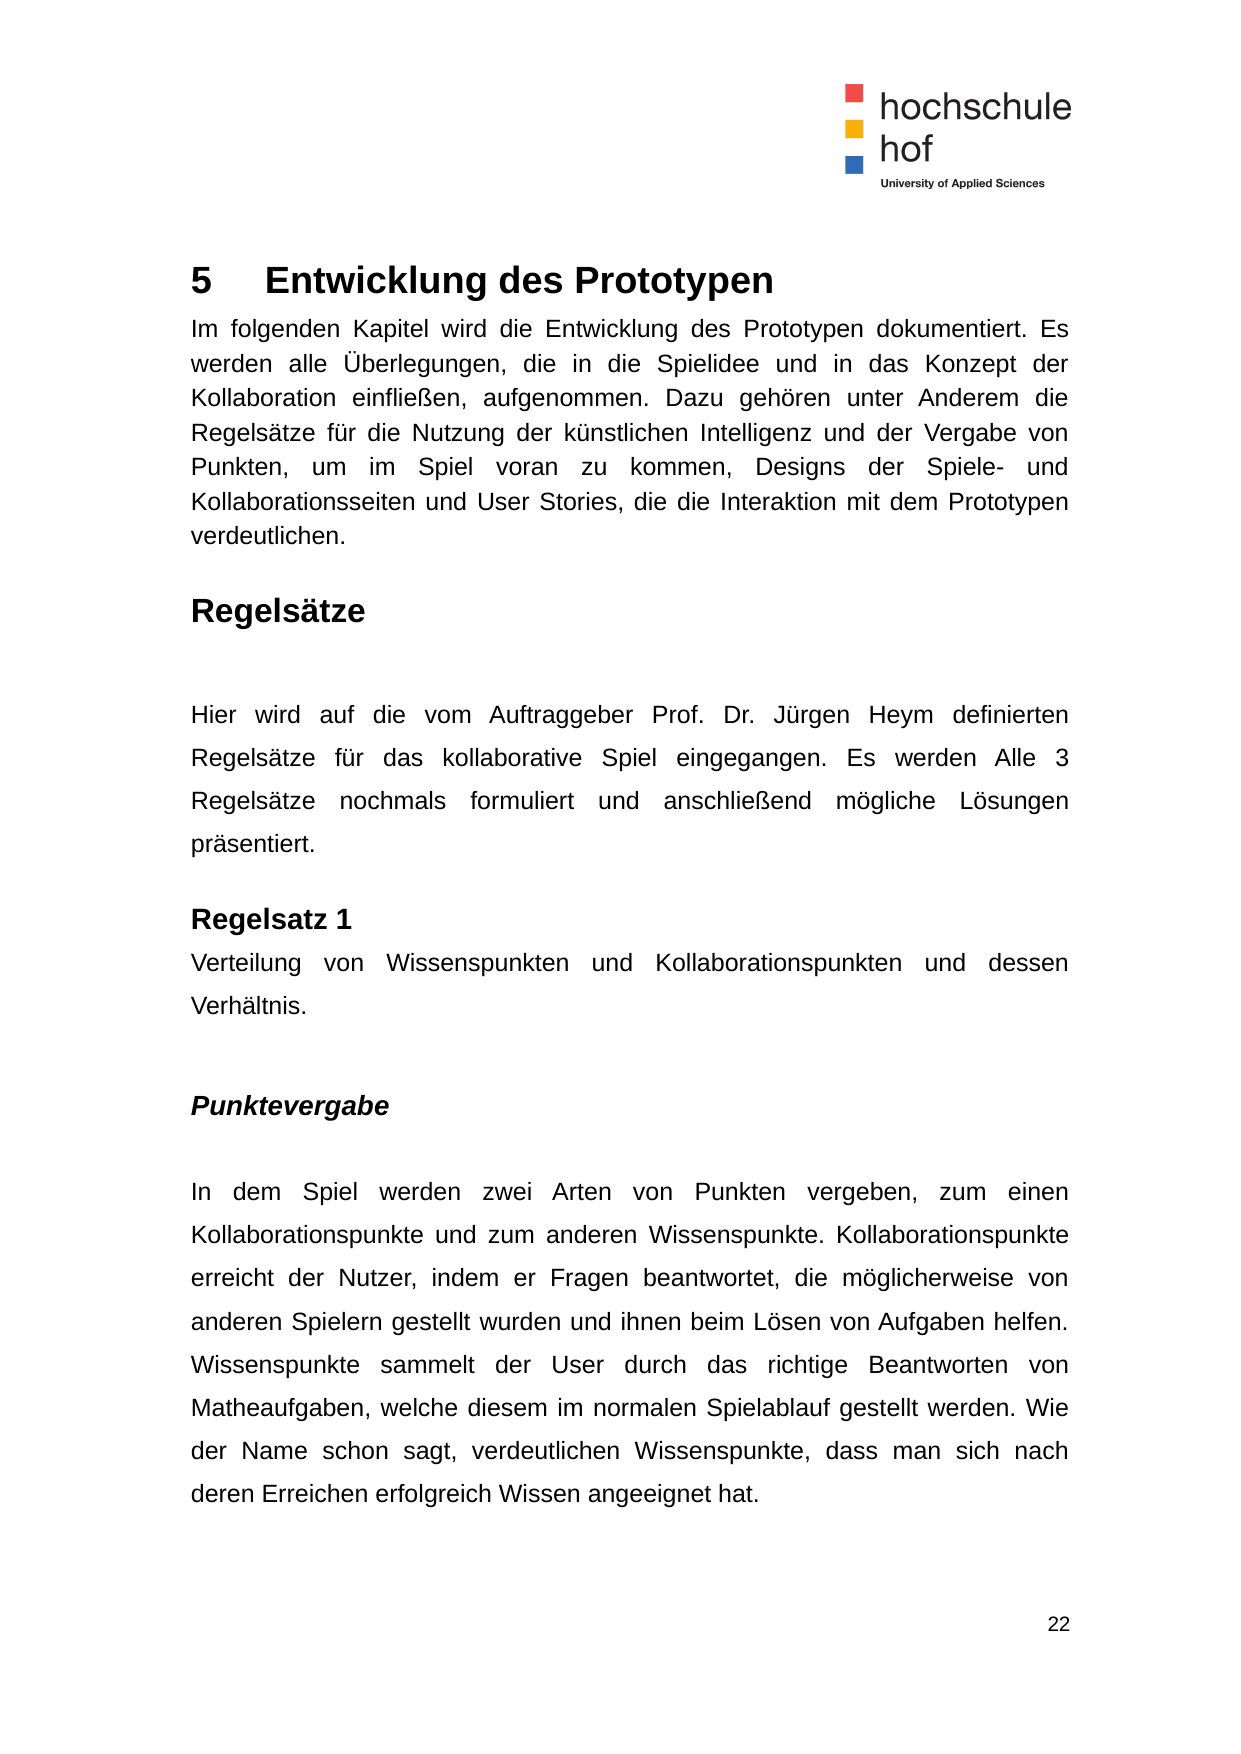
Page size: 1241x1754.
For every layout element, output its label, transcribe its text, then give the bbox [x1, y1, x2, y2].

picture [845, 84, 1071, 189]
text Hier wird auf die vom Auftraggeber Prof. Dr. Jürgen Heym definierten Regelsätze für das kollaborative Spiel eingegangen. Es werden Alle 3 Regelsätze nochmals formuliert und anschließend mögliche Lösungen präsentiert. [191, 700, 1070, 858]
text Im folgenden Kapitel wird die Entwicklung des Prototypen dokumentiert. Es werden alle Überlegungen, die in die Spielidee und in das Konzept der Kollaboration einfließen, aufgenommen. Dazu gehören unter Anderem die Regelsätze für die Nutzung der künstlichen Intelligenz und der Vergabe von Punkten, um im Spiel voran zu kommen, Designs der Spiele- und Kollaborationsseiten und User Stories, die die Interaktion mit dem Prototypen verdeutlichen. [191, 314, 1070, 550]
subtitle Punktevergabe [191, 1090, 1070, 1122]
text In dem Spiel werden zwei Arten von Punkten vergeben, zum einen Kollaborationspunkte und zum anderen Wissenspunkte. Kollaborationspunkte erreicht der Nutzer, indem er Fragen beantwortet, die möglicherweise von anderen Spielern gestellt wurden und ihnen beim Lösen von Aufgaben helfen. Wissenspunkte sammelt der User durch das richtige Beantworten von Matheaufgaben, welche diesem im normalen Spielablauf gestellt werden. Wie der Name schon sagt, verdeutlichen Wissenspunkte, dass man sich nach deren Erreichen erfolgreich Wissen angeeignet hat. [191, 1177, 1070, 1508]
text Verteilung von Wissenspunkten und Kollaborationspunkten und dessen Verhältnis. [191, 948, 1070, 1020]
subtitle Entwicklung des Prototypen [191, 258, 1070, 302]
subtitle Regelsätze [191, 591, 1070, 630]
subtitle Regelsatz 1 [191, 902, 1070, 935]
